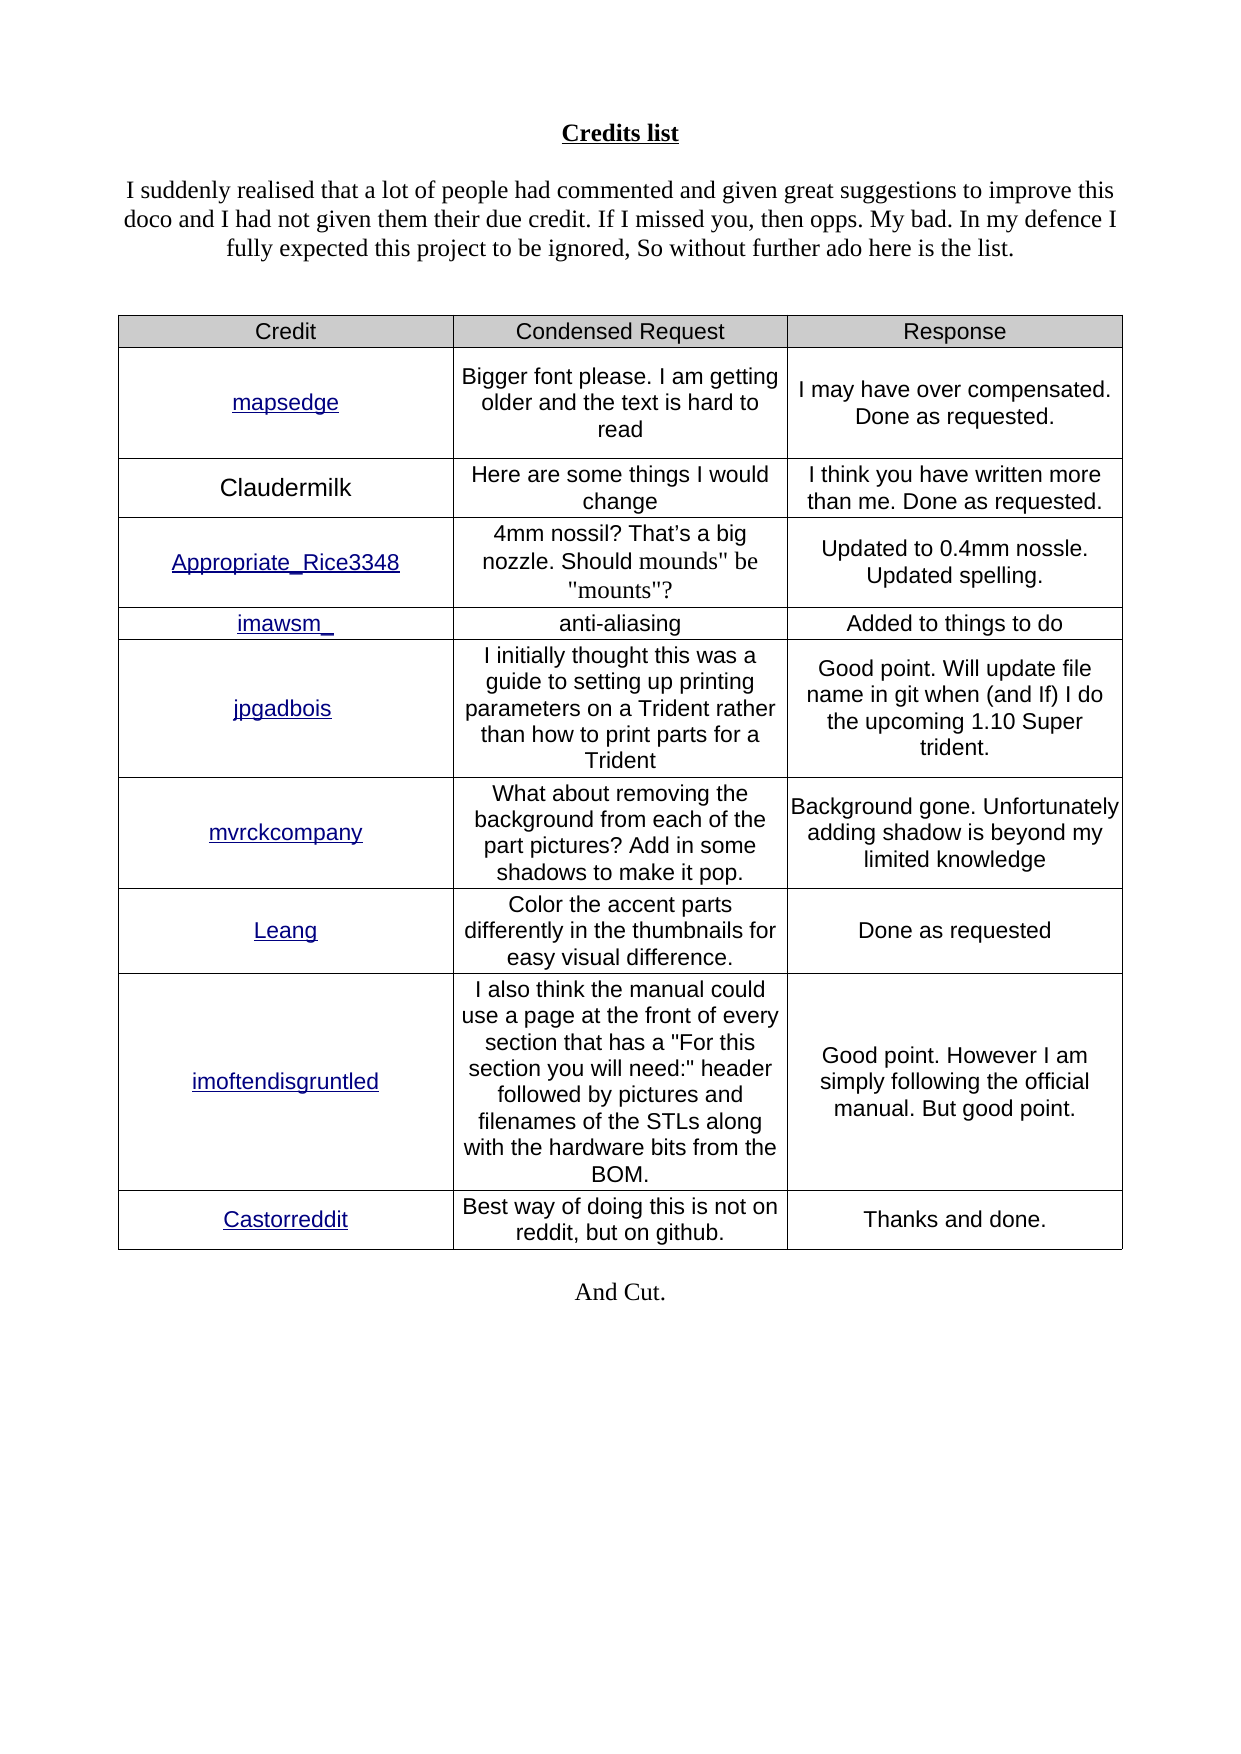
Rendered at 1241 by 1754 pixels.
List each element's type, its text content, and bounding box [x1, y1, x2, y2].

table_header Condensed Request [454, 316, 787, 347]
table_cell I initially thought this was a guide to setting up printing parameters on a Trident rather than how to print parts for a Trident [454, 640, 787, 777]
table_cell 4mm nossil? That’s a big nozzle. Should mounds" be "mounts"? [454, 518, 787, 607]
text Credits list [118, 118, 1122, 147]
table_cell mapsedge [119, 348, 453, 458]
text And Cut. [118, 1277, 1122, 1306]
table_header Response [788, 316, 1122, 347]
table_cell imoftendisgruntled [119, 974, 453, 1190]
table_cell What about removing the background from each of the part pictures? Add in some shadows to make it pop. [454, 778, 787, 888]
table_cell Added to things to do [788, 608, 1122, 639]
text I suddenly realised that a lot of people had commented and given great suggestions to improve this doco and I had not given them their due credit. If I missed you, then opps. My bad. In my defence I fully expected this project to be ignored, So without further ado here is the list. [118, 176, 1122, 262]
table_cell Done as requested [788, 889, 1122, 973]
table_cell mvrckcompany [119, 778, 453, 888]
table_cell I think you have written more than me. Done as requested. [788, 459, 1122, 517]
table_cell Here are some things I would change [454, 459, 787, 517]
table_cell Background gone. Unfortunately adding shadow is beyond my limited knowledge [788, 778, 1122, 888]
table_cell Appropriate_Rice3348 [119, 518, 453, 607]
table_cell Thanks and done. [788, 1191, 1122, 1248]
table_cell anti-aliasing [454, 608, 787, 639]
table_cell jpgadbois [119, 640, 453, 777]
table_cell Updated to 0.4mm nossle. Updated spelling. [788, 518, 1122, 607]
table_cell Good point. Will update file name in git when (and If) I do the upcoming 1.10 Super trident. [788, 640, 1122, 777]
table_cell Color the accent parts differently in the thumbnails for easy visual difference. [454, 889, 787, 973]
table_cell I also think the manual could use a page at the front of every section that has a "For this section you will need:" header followed by pictures and filenames of the STLs along with the hardware bits from the BOM. [454, 974, 787, 1190]
table_header Credit [119, 316, 453, 347]
table_cell Bigger font please. I am getting older and the text is hard to read [454, 348, 787, 458]
table_cell Leang [119, 889, 453, 973]
table_cell Claudermilk [119, 459, 453, 517]
table_cell imawsm_ [119, 608, 453, 639]
table_cell Best way of doing this is not on reddit, but on github. [454, 1191, 787, 1248]
table_cell I may have over compensated. Done as requested. [788, 348, 1122, 458]
table_cell Castorreddit [119, 1191, 453, 1248]
table_cell Good point. However I am simply following the official manual. But good point. [788, 974, 1122, 1190]
